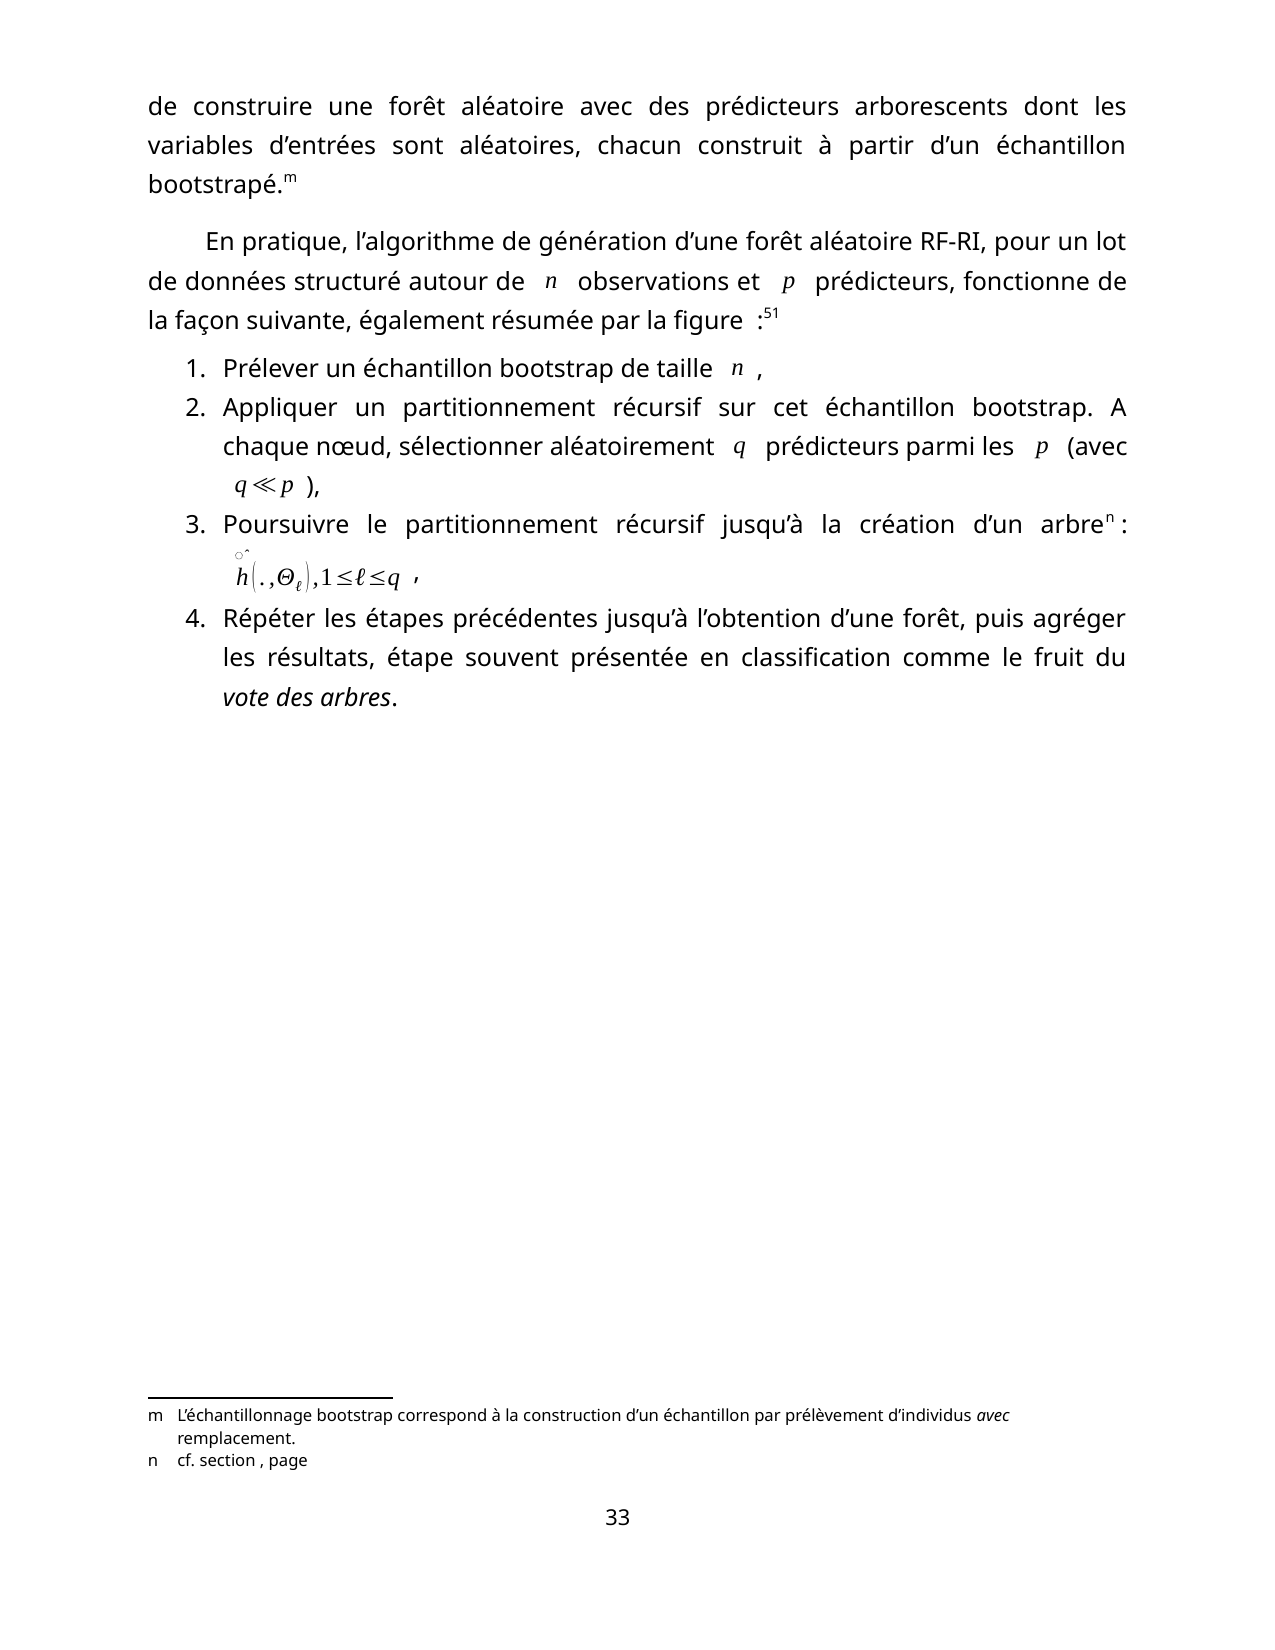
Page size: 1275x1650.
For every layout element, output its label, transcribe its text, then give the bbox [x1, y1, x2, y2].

list Répéter les étapes précédentes jusqu’à l’obtention d’une forêt, puis agréger les résultats, étape souvent présentée en classification comme le fruit du vote des arbres. [185, 601, 1127, 713]
list Appliquer un partitionnement récursif sur cet échantillon bootstrap. A chaque nœud, sélectionner aléatoirement prédicteurs parmi les (avec ), [185, 389, 1127, 502]
text L’échantillonnage bootstrap correspond à la construction d’un échantillon par prélèvement d’individus avec remplacement. [148, 1403, 1127, 1449]
list cf. section , page [148, 1449, 1127, 1472]
text de construire une forêt aléatoire avec des prédicteurs arborescents dont les variables d’entrées sont aléatoires, chacun construit à partir d’un échantillon bootstrapé. [148, 88, 1127, 201]
list Prélever un échantillon bootstrap de taille , [185, 350, 1127, 384]
text En pratique, l’algorithme de génération d’une forêt aléatoire RF-RI, pour un lot de données structuré autour de observations et prédicteurs, fonctionne de la façon suivante, également résumée par la figure :51 [148, 224, 1127, 336]
list Poursuivre le partitionnement récursif jusqu’à la création d’un arbre : , [185, 507, 1127, 596]
